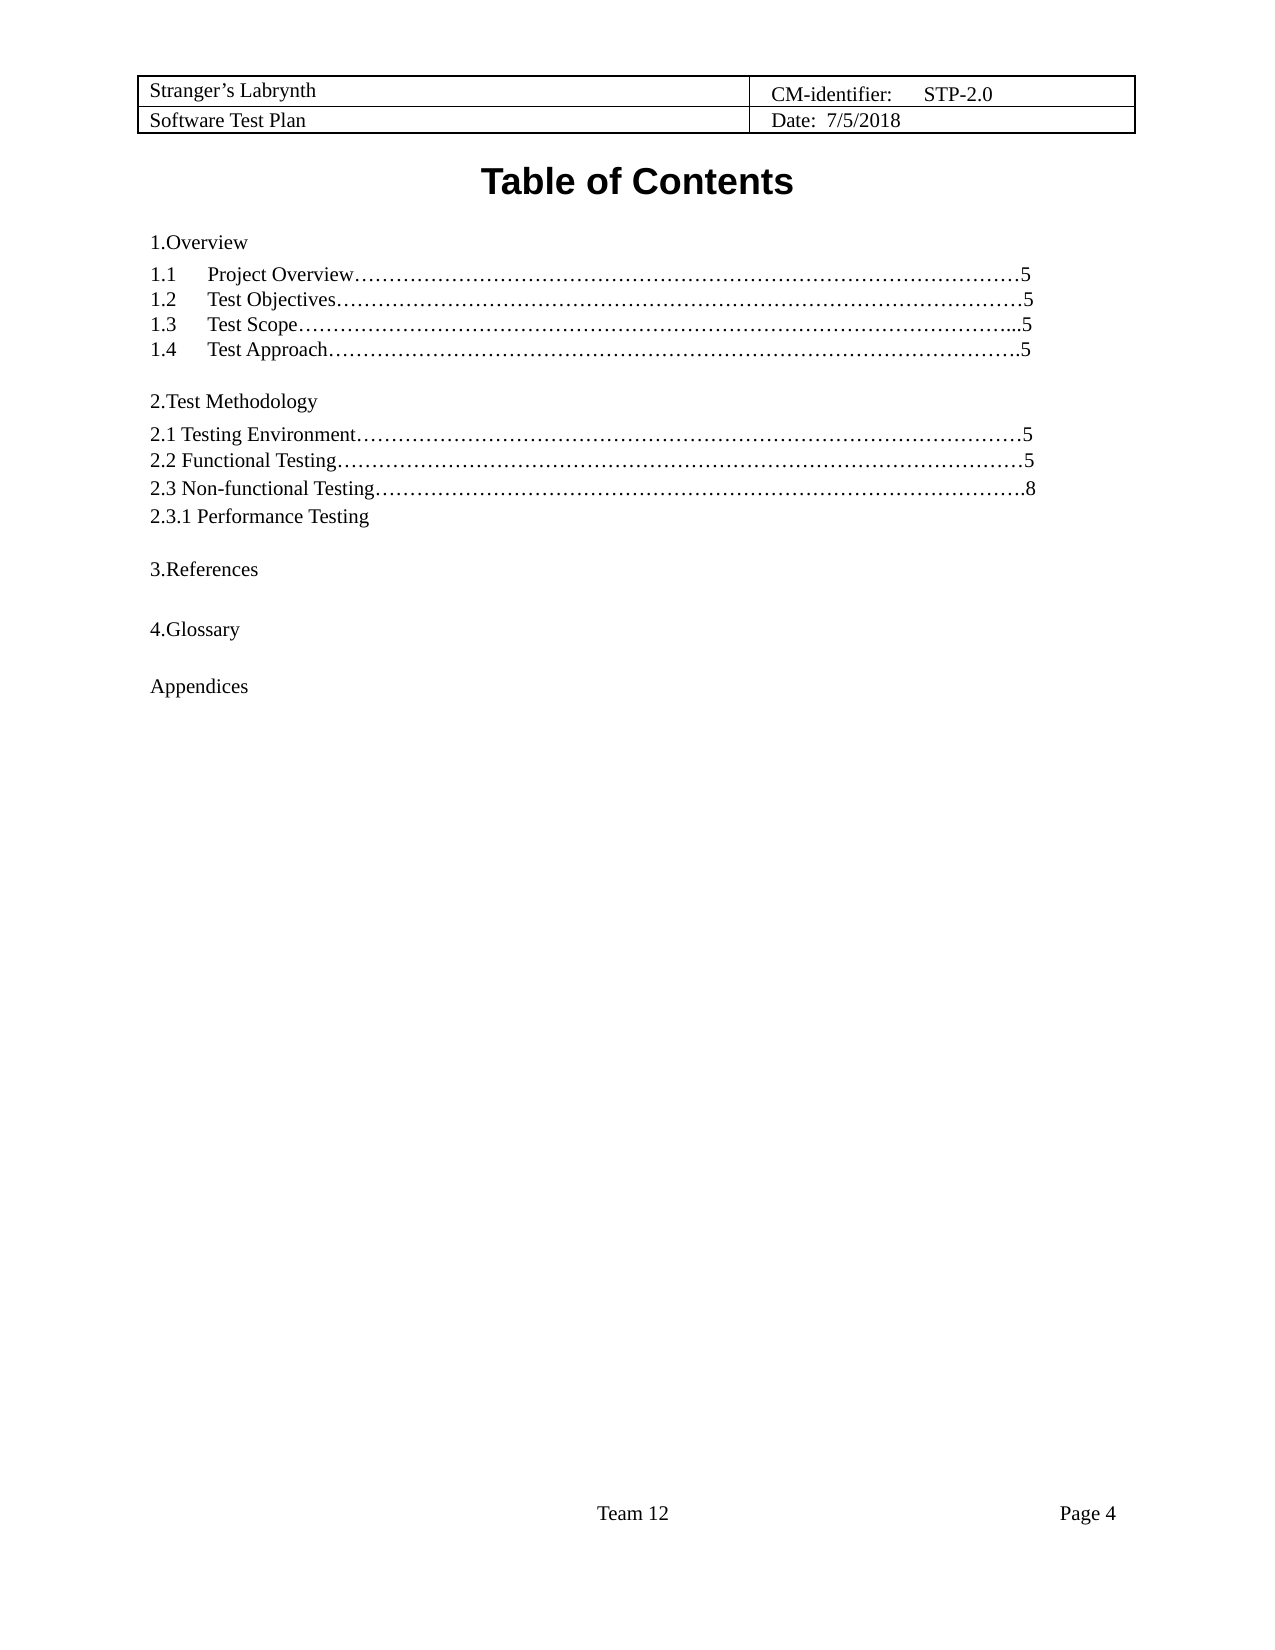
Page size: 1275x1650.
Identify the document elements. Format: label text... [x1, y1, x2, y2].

text 2.2 Functional Testing………………………………………………………………………………………5 [150, 446, 1125, 473]
text 2.3.1 Performance Testing [150, 502, 1125, 529]
text 1.3 Test Scope…………………………………………………………………………………………...5 [150, 311, 1125, 336]
text 4. Glossary [150, 614, 1050, 642]
subtitle Table of Contents [150, 159, 1125, 202]
text 2.3 Non-functional Testing………………………………………………………………………………….8 [150, 473, 1125, 502]
text 1.4 Test Approach……………………………………………………………………………………….5 [150, 336, 1125, 361]
text 3. References [150, 554, 1050, 583]
text 1.2 Test Objectives………………………………………………………………………………………5 [150, 286, 1125, 311]
text 2. Test Methodology [150, 386, 1050, 414]
text 1. Overview [150, 227, 1050, 255]
text 1.1 Project Overview……………………………………………………………………………………5 [150, 261, 1125, 286]
text Appendices [150, 673, 1050, 698]
text 2.1 Testing Environment……………………………………………………………………………………5 [150, 421, 1125, 446]
